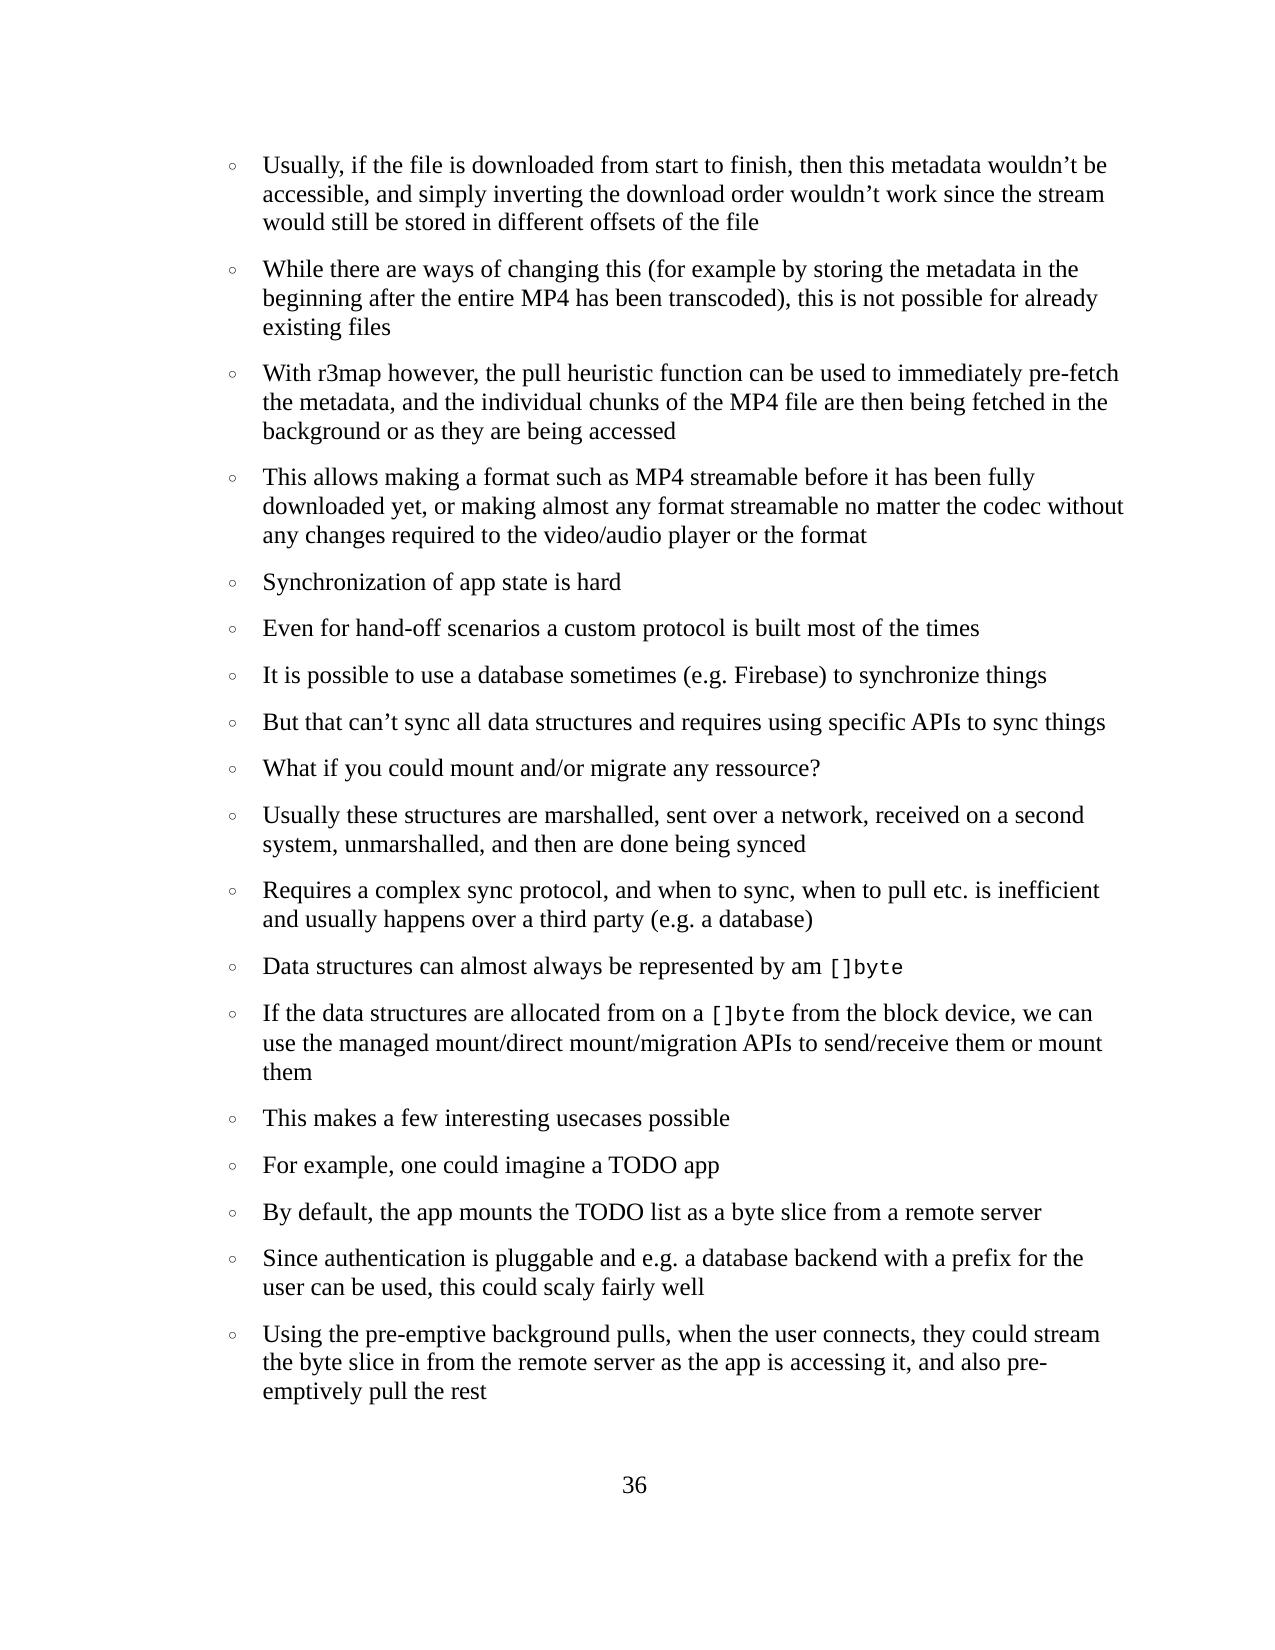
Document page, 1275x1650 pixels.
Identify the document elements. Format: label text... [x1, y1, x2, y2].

list What if you could mount and/or migrate any ressource? [225, 753, 1125, 782]
list This makes a few interesting usecases possible [225, 1103, 1125, 1132]
list By default, the app mounts the TODO list as a byte slice from a remote server [225, 1197, 1125, 1225]
list Since authentication is pluggable and e.g. a database backend with a prefix for the user can be used, this could scaly fairly well [225, 1243, 1125, 1301]
list Usually, if the file is downloaded from start to finish, then this metadata wouldn’t be accessible, and simply inverting the download order wouldn’t work since the stream would still be stored in different offsets of the file [225, 150, 1125, 236]
list For example, one could imagine a TODO app [225, 1150, 1125, 1179]
list Requires a complex sync protocol, and when to sync, when to pull etc. is inefficient and usually happens over a third party (e.g. a database) [225, 875, 1125, 933]
list Synchronization of app state is hard [225, 567, 1125, 595]
list But that can’t sync all data structures and requires using specific APIs to sync things [225, 707, 1125, 735]
list If the data structures are allocated from on a []byte from the block device, we can use the managed mount/direct mount/migration APIs to send/receive them or mount them [225, 998, 1125, 1085]
list Using the pre-emptive background pulls, when the user connects, they could stream the byte slice in from the remote server as the app is accessing it, and also pre-emptively pull the rest [225, 1319, 1125, 1405]
list This allows making a format such as MP4 streamable before it has been fully downloaded yet, or making almost any format streamable no matter the codec without any changes required to the video/audio player or the format [225, 462, 1125, 549]
list While there are ways of changing this (for example by storing the metadata in the beginning after the entire MP4 has been transcoded), this is not possible for already existing files [225, 254, 1125, 340]
list With r3map however, the pull heuristic function can be used to immediately pre-fetch the metadata, and the individual chunks of the MP4 file are then being fetched in the background or as they are being accessed [225, 358, 1125, 444]
list Data structures can almost always be represented by am []byte [225, 951, 1125, 980]
list Usually these structures are marshalled, sent over a network, received on a second system, unmarshalled, and then are done being synced [225, 800, 1125, 857]
list Even for hand-off scenarios a custom protocol is built most of the times [225, 613, 1125, 642]
list It is possible to use a database sometimes (e.g. Firebase) to synchronize things [225, 660, 1125, 689]
